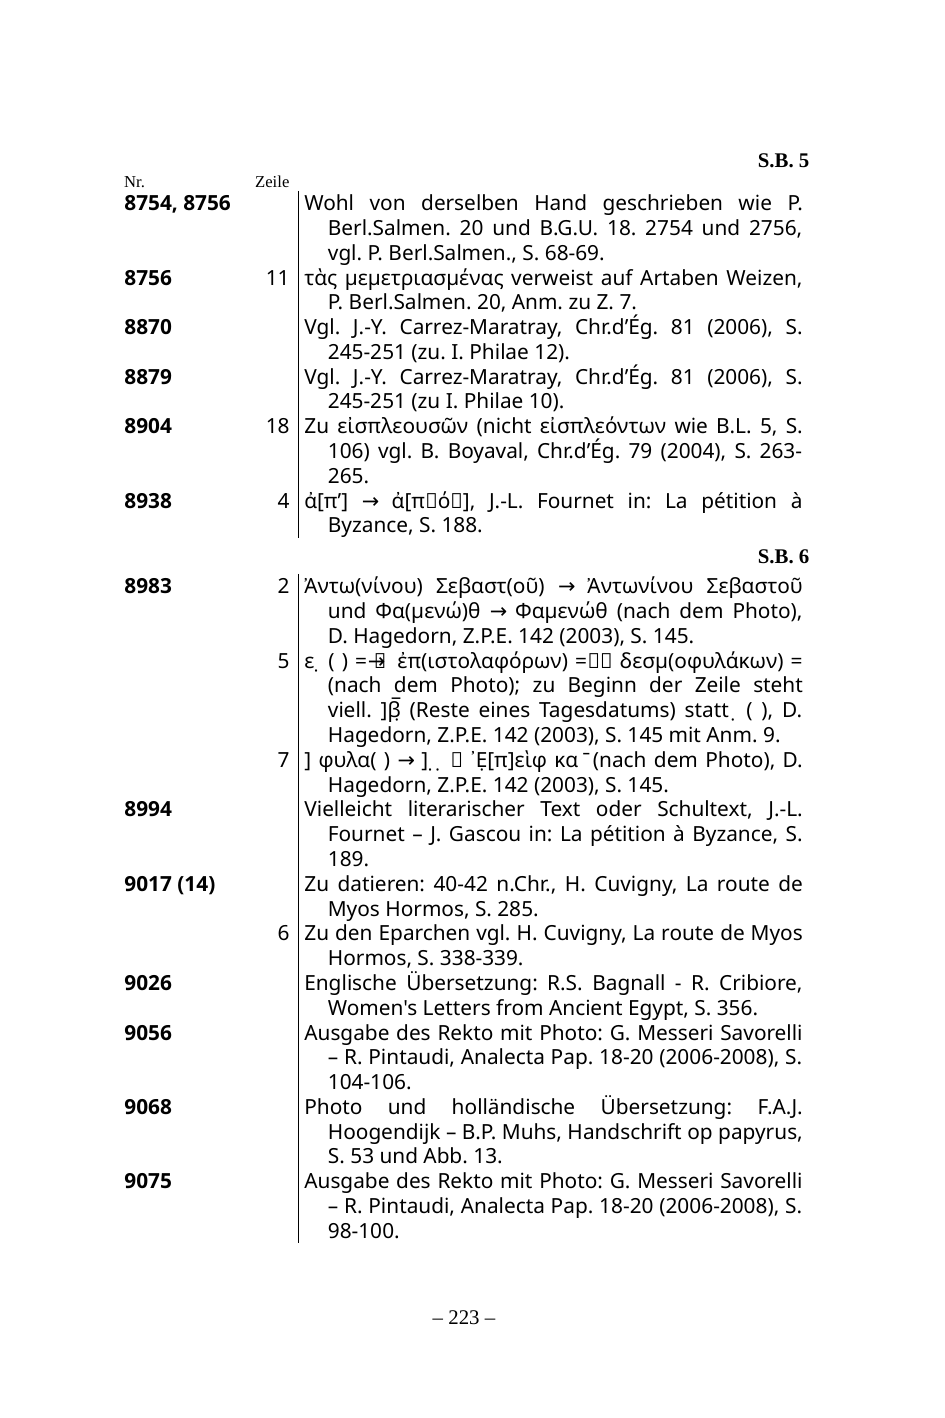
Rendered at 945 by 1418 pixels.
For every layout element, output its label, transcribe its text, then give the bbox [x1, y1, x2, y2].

table_cell ε ̣ ( ) = → ἐπ(ιστολαφόρων) = δεσμ(οφυλάκων) = (nach dem Photo); zu Beginn der Zeile steht viell. ]β̣̅ (Reste eines Tagesdatums) statt ̣ ( ), D. Hagedorn, Z.P.E. 142 (2003), S. 145 mit Anm. 9. [299, 648, 809, 747]
table_header 2 [207, 574, 298, 648]
table_cell 4 [207, 488, 298, 538]
table_cell 9056 [118, 1020, 298, 1094]
table_cell Vgl. J.-Y. Carrez-Maratray, Chr.d’Ég. 81 (2006), S. 245-251 (zu I. Philae 10). [299, 364, 809, 414]
table_cell 8756 [118, 265, 207, 315]
table_cell 8870 [118, 315, 298, 364]
table_cell Zu den Eparchen vgl. H. Cuvigny, La route de Myos Hormos, S. 338-339. [299, 921, 809, 971]
table_cell ] φυλα( ) → ] ̣ ̣  ᾿Ε̣[π]εὶφ κα ̄ (nach dem Photo), D. Hagedorn, Z.P.E. 142 (2003), S. 145. [299, 748, 809, 797]
table_cell 9068 [118, 1095, 298, 1169]
table_cell Photo und holländische Übersetzung: F.A.J. Hoogendijk – B.P. Muhs, Handschrift op papyrus, S. 53 und Abb. 13. [299, 1095, 809, 1169]
table_cell Ausgabe des Rekto mit Photo: G. Messeri Savorelli – R. Pintaudi, Analecta Pap. 18-20 (2006-2008), S. 98-100. [299, 1169, 809, 1243]
table_cell ἀ[πʼ] → ἀ[πό], J.-L. Fournet in: La pétition à Byzance, S. 188. [299, 488, 809, 538]
subtitle S.B. 6 [118, 544, 809, 568]
table_cell [118, 648, 207, 747]
table_cell 11 [207, 265, 298, 315]
table_cell Wohl von derselben Hand geschrieben wie P. Berl.Salmen. 20 und B.G.U. 18. 2754 und 2756, vgl. P. Berl.Salmen., S. 68-69. [299, 191, 809, 265]
table_cell 5 [207, 648, 298, 747]
table_cell 9026 [118, 971, 298, 1020]
table_cell [118, 748, 207, 797]
table_cell 8994 [118, 797, 298, 871]
table_cell τὰς μεμετριασμένας verweist auf Artaben Weizen, P. Berl.Salmen. 20, Anm. zu Z. 7. [299, 265, 809, 315]
table_cell Vgl. J.-Y. Carrez-Maratray, Chr.d’Ég. 81 (2006), S. 245-251 (zu. I. Philae 12). [299, 315, 809, 364]
table_cell Englische Übersetzung: R.S. Bagnall - R. Cribiore, Women's Letters from Ancient Egypt, S. 356. [299, 971, 809, 1020]
table_cell 8879 [118, 364, 298, 414]
table_cell Zu εἰσπλεουσῶν (nicht εἰσπλεόντων wie B.L. 5, S. 106) vgl. B. Boyaval, Chr.d’Ég. 79 (2004), S. 263-265. [299, 414, 809, 488]
table_cell Zu datieren: 40-42 n.Chr., H. Cuvigny, La route de Myos Hormos, S. 285. [299, 871, 809, 921]
table_cell 6 [207, 921, 298, 971]
table_cell [118, 921, 207, 971]
table_cell 9075 [118, 1169, 298, 1243]
table_cell 8904 [118, 414, 207, 488]
table_header 8983 [118, 574, 207, 648]
table_cell Vielleicht literarischer Text oder Schultext, J.-L. Fournet – J. Gascou in: La pétition à Byzance, S. 189. [299, 797, 809, 871]
table_cell 8938 [118, 488, 207, 538]
table_cell 8754, 8756 [118, 191, 298, 265]
table_header Ἀντω(νίνου) Σεβαστ(οῦ) → Ἀντωνίνου Σεβαστοῦ und Φα(μενώ)θ → Φαμενώθ (nach dem Photo), D. Hagedorn, Z.P.E. 142 (2003), S. 145. [299, 574, 809, 648]
table_cell 7 [207, 748, 298, 797]
table_cell 9017 (14) [118, 871, 298, 921]
table_cell Ausgabe des Rekto mit Photo: G. Messeri Savorelli – R. Pintaudi, Analecta Pap. 18-20 (2006-2008), S. 104-106. [299, 1020, 809, 1094]
table_cell 18 [207, 414, 298, 488]
